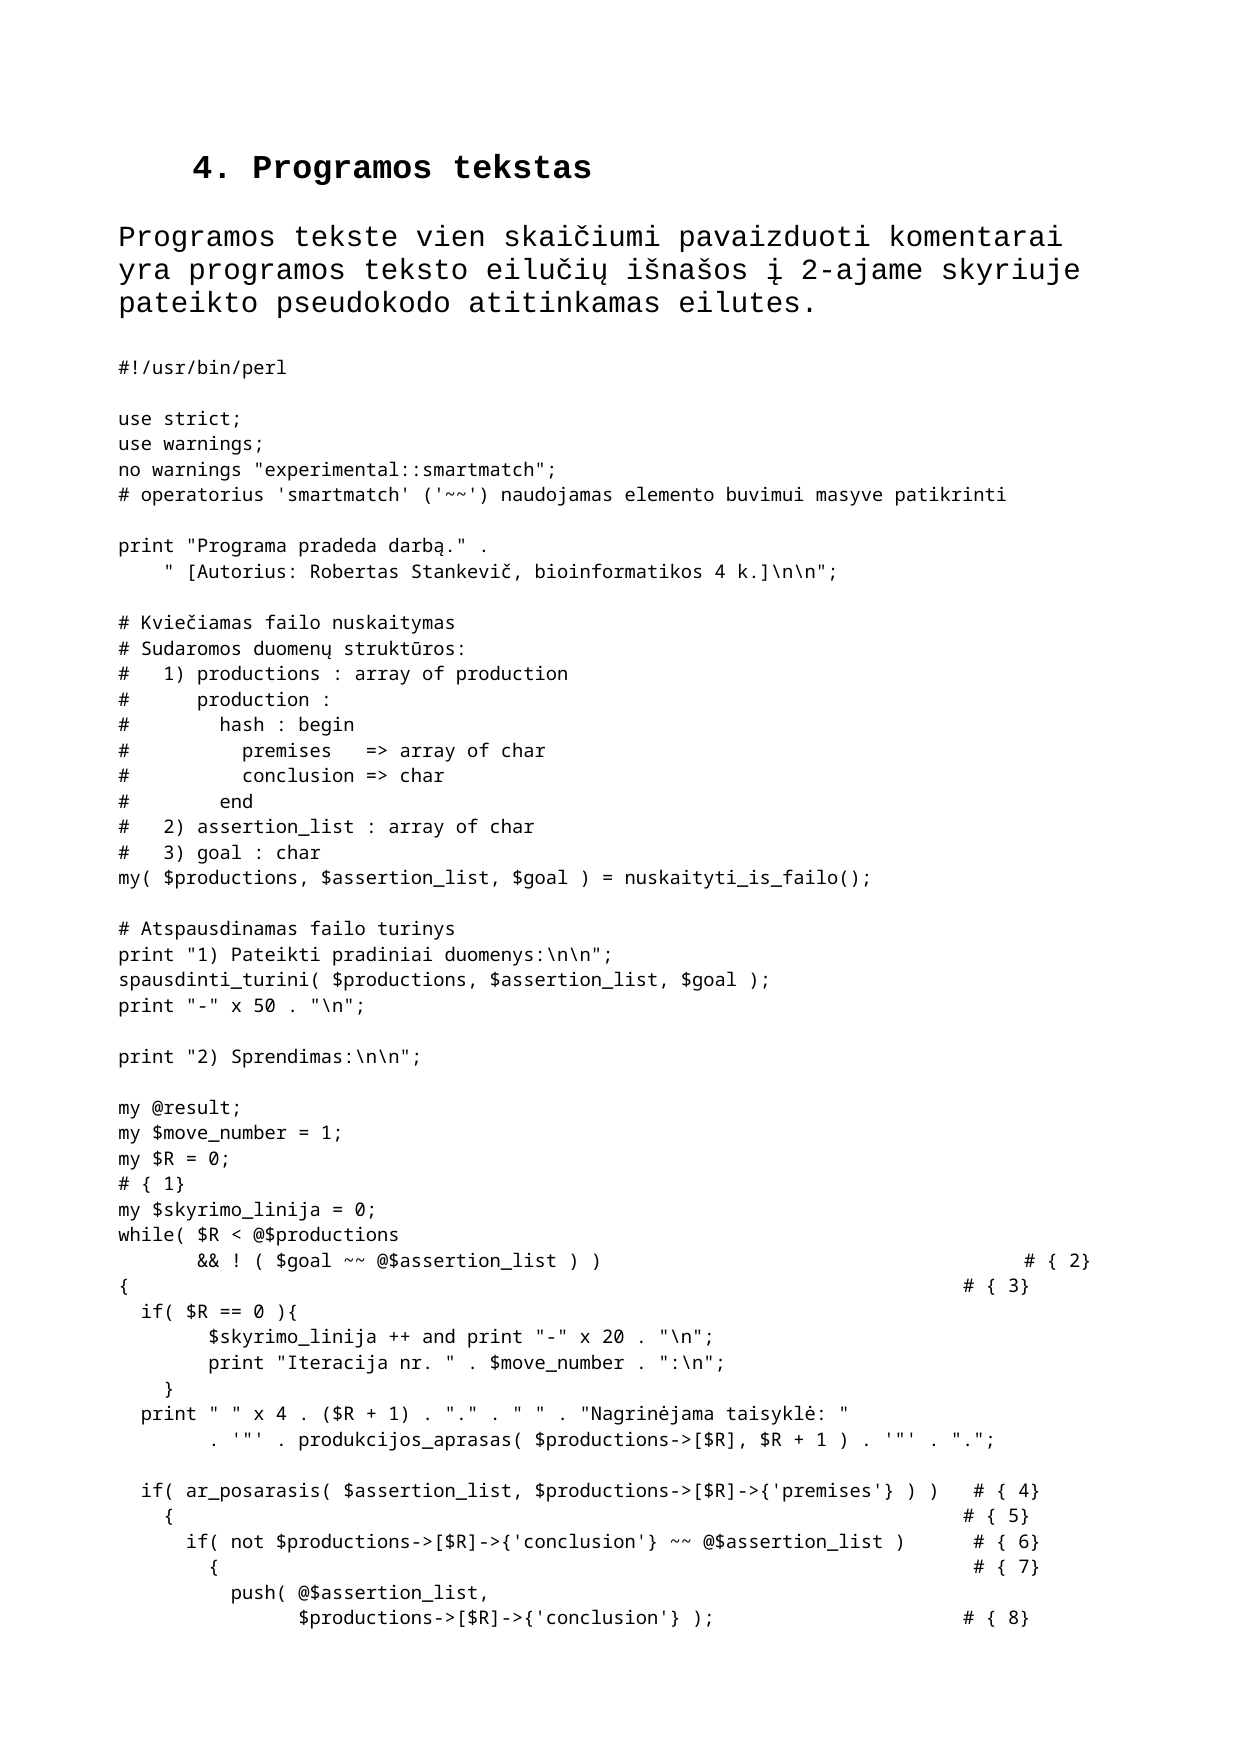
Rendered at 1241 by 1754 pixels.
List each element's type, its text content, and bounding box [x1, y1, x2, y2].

text 4. Programos tekstas [192, 151, 1122, 189]
text my $skyrimo_linija = 0; [118, 1196, 1122, 1222]
text { # { 7} [118, 1553, 1122, 1579]
text $productions->[$R]->{'conclusion'} ); # { 8} [118, 1604, 1122, 1630]
text " [Autorius: Robertas Stankevič, bioinformatikos 4 k.]\n\n"; [118, 558, 1122, 584]
text $skyrimo_linija ++ and print "-" x 20 . "\n"; [118, 1324, 1122, 1349]
text print "Iteracija nr. " . $move_number . ":\n"; [118, 1349, 1122, 1375]
text while( $R < @$productions [118, 1222, 1122, 1247]
text Programos tekste vien skaičiumi pavaizduoti komentarai yra programos teksto eilučių išnašos į 2-ajame skyriuje pateikto pseudokodo atitinkamas eilutes. [118, 222, 1122, 321]
text && ! ( $goal ~~ @$assertion_list ) ) # { 2} [118, 1247, 1122, 1273]
text if( ar_posarasis( $assertion_list, $productions->[$R]->{'premises'} ) ) # { 4} [118, 1477, 1122, 1502]
text use strict; [118, 405, 1122, 431]
text my( $productions, $assertion_list, $goal ) = nuskaityti_is_failo(); [118, 864, 1122, 890]
text spausdinti_turini( $productions, $assertion_list, $goal ); [118, 967, 1122, 992]
text print "1) Pateikti pradiniai duomenys:\n\n"; [118, 941, 1122, 967]
text # hash : begin [118, 711, 1122, 737]
text # operatorius 'smartmatch' ('~~') naudojamas elemento buvimui masyve patikrinti [118, 482, 1122, 507]
text print "Programa pradeda darbą." . [118, 533, 1122, 558]
text use warnings; [118, 431, 1122, 456]
text # end [118, 788, 1122, 813]
text { # { 5} [118, 1502, 1122, 1528]
text my $R = 0; # { 1} [118, 1145, 1122, 1196]
text print "-" x 50 . "\n"; [118, 992, 1122, 1018]
text # production : [118, 686, 1122, 711]
text } [118, 1375, 1122, 1400]
text # Kviečiamas failo nuskaitymas [118, 609, 1122, 635]
text # 3) goal : char [118, 839, 1122, 864]
text if( not $productions->[$R]->{'conclusion'} ~~ @$assertion_list ) # { 6} [118, 1528, 1122, 1553]
text # conclusion => char [118, 762, 1122, 788]
text # 1) productions : array of production [118, 660, 1122, 686]
text print "2) Sprendimas:\n\n"; [118, 1043, 1122, 1069]
text . '"' . produkcijos_aprasas( $productions->[$R], $R + 1 ) . '"' . "."; [118, 1426, 1122, 1451]
text no warnings "experimental::smartmatch"; [118, 456, 1122, 482]
text #!/usr/bin/perl [118, 354, 1122, 379]
text print " " x 4 . ($R + 1) . "." . " " . "Nagrinėjama taisyklė: " [118, 1400, 1122, 1426]
text my @result; [118, 1094, 1122, 1120]
text push( @$assertion_list, [118, 1579, 1122, 1604]
text # 2) assertion_list : array of char [118, 813, 1122, 839]
text my $move_number = 1; [118, 1120, 1122, 1145]
text { # { 3} [118, 1273, 1122, 1298]
text # premises => array of char [118, 737, 1122, 762]
text if( $R == 0 ){ [118, 1298, 1122, 1324]
text # Atspausdinamas failo turinys [118, 916, 1122, 941]
text # Sudaromos duomenų struktūros: [118, 635, 1122, 660]
